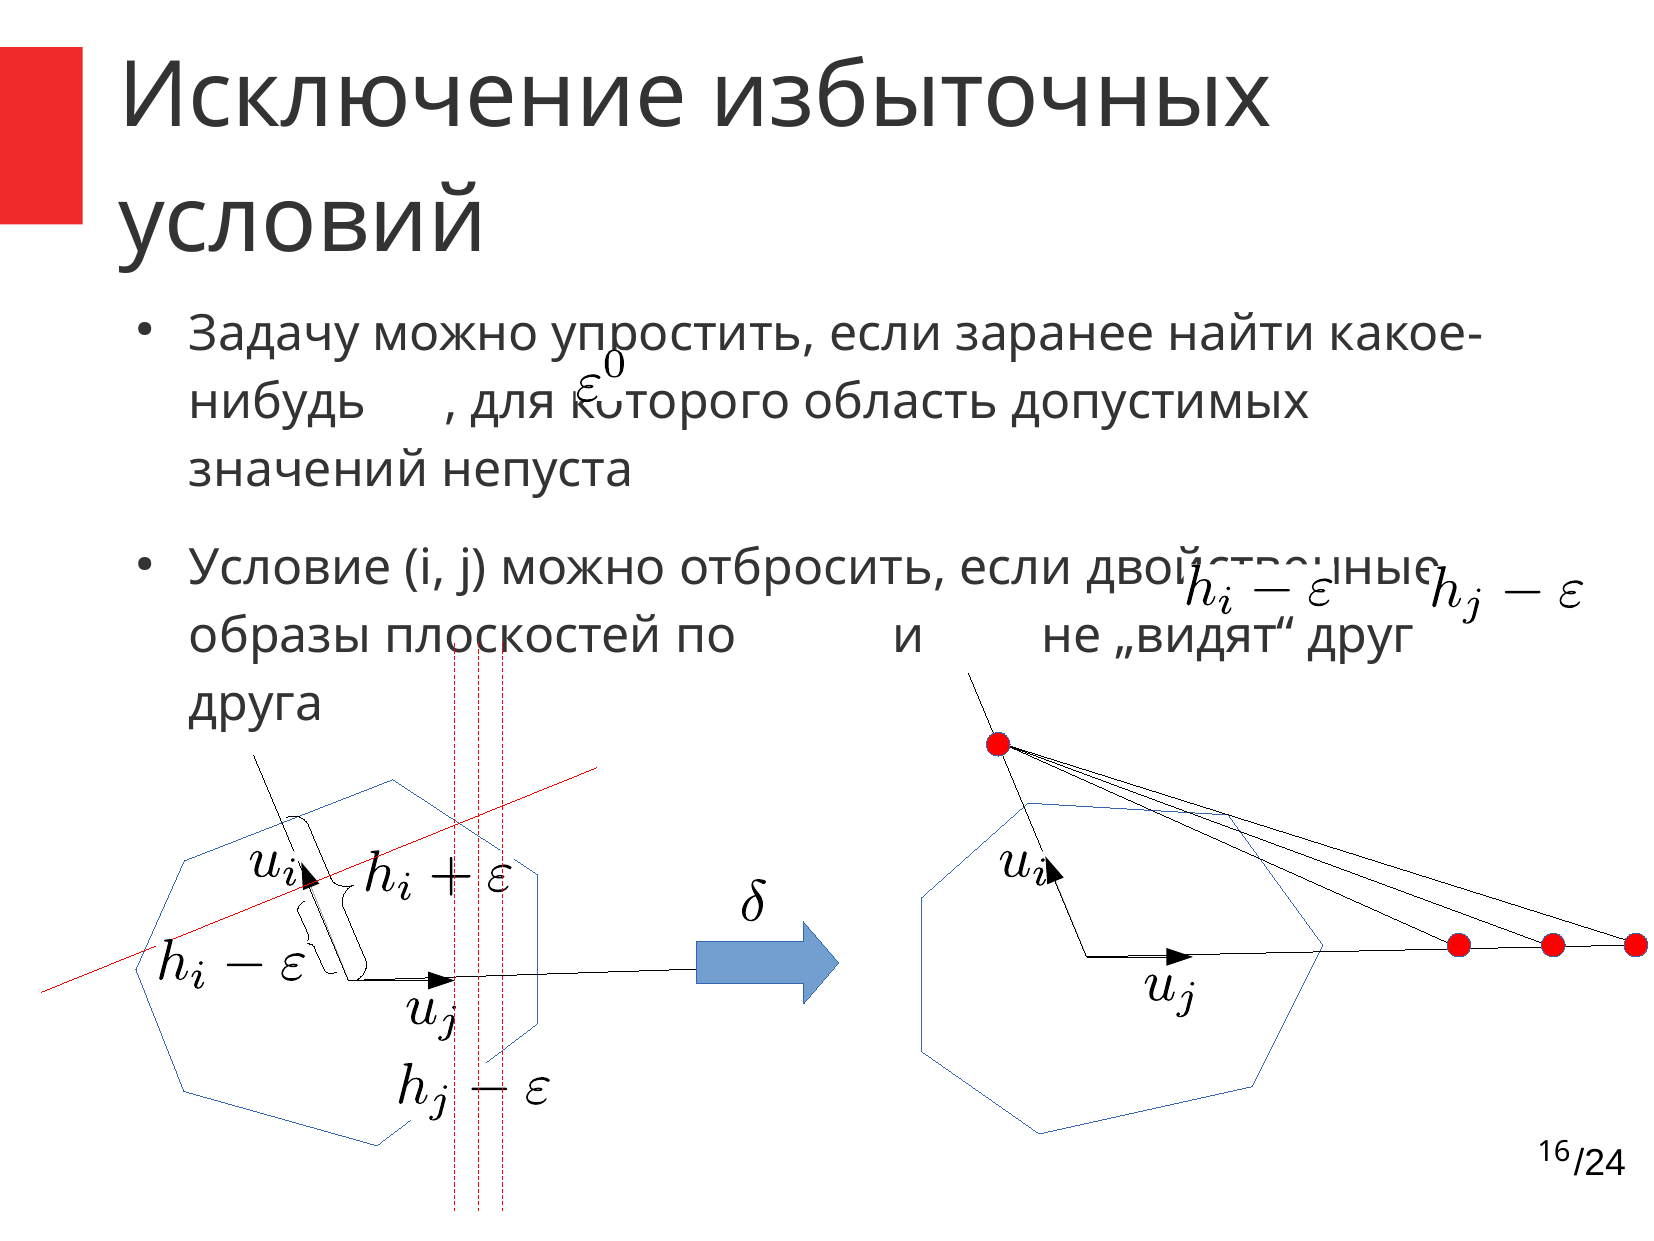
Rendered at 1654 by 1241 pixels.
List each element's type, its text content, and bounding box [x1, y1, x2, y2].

text_box [696, 921, 839, 1004]
text_box [921, 803, 1323, 1134]
text_box [1429, 566, 1586, 624]
text_box [135, 779, 552, 1146]
text_box [986, 732, 1011, 757]
text_box [1447, 933, 1471, 957]
text_box [575, 349, 626, 403]
text_box [1541, 933, 1566, 957]
list Задачу можно упростить, если заранее найти какое-нибудь , для которого область допустимых значений непуста Условие (i, j) можно отбросить, если двойственные образы плоскостей по и не „видят“ друг друга [118, 296, 1536, 1016]
text_box [1183, 564, 1335, 615]
title Исключение избыточных условий [118, 45, 1571, 261]
text_box [739, 879, 768, 922]
text_box [1624, 933, 1648, 957]
text_box /24 [1559, 1134, 1654, 1205]
